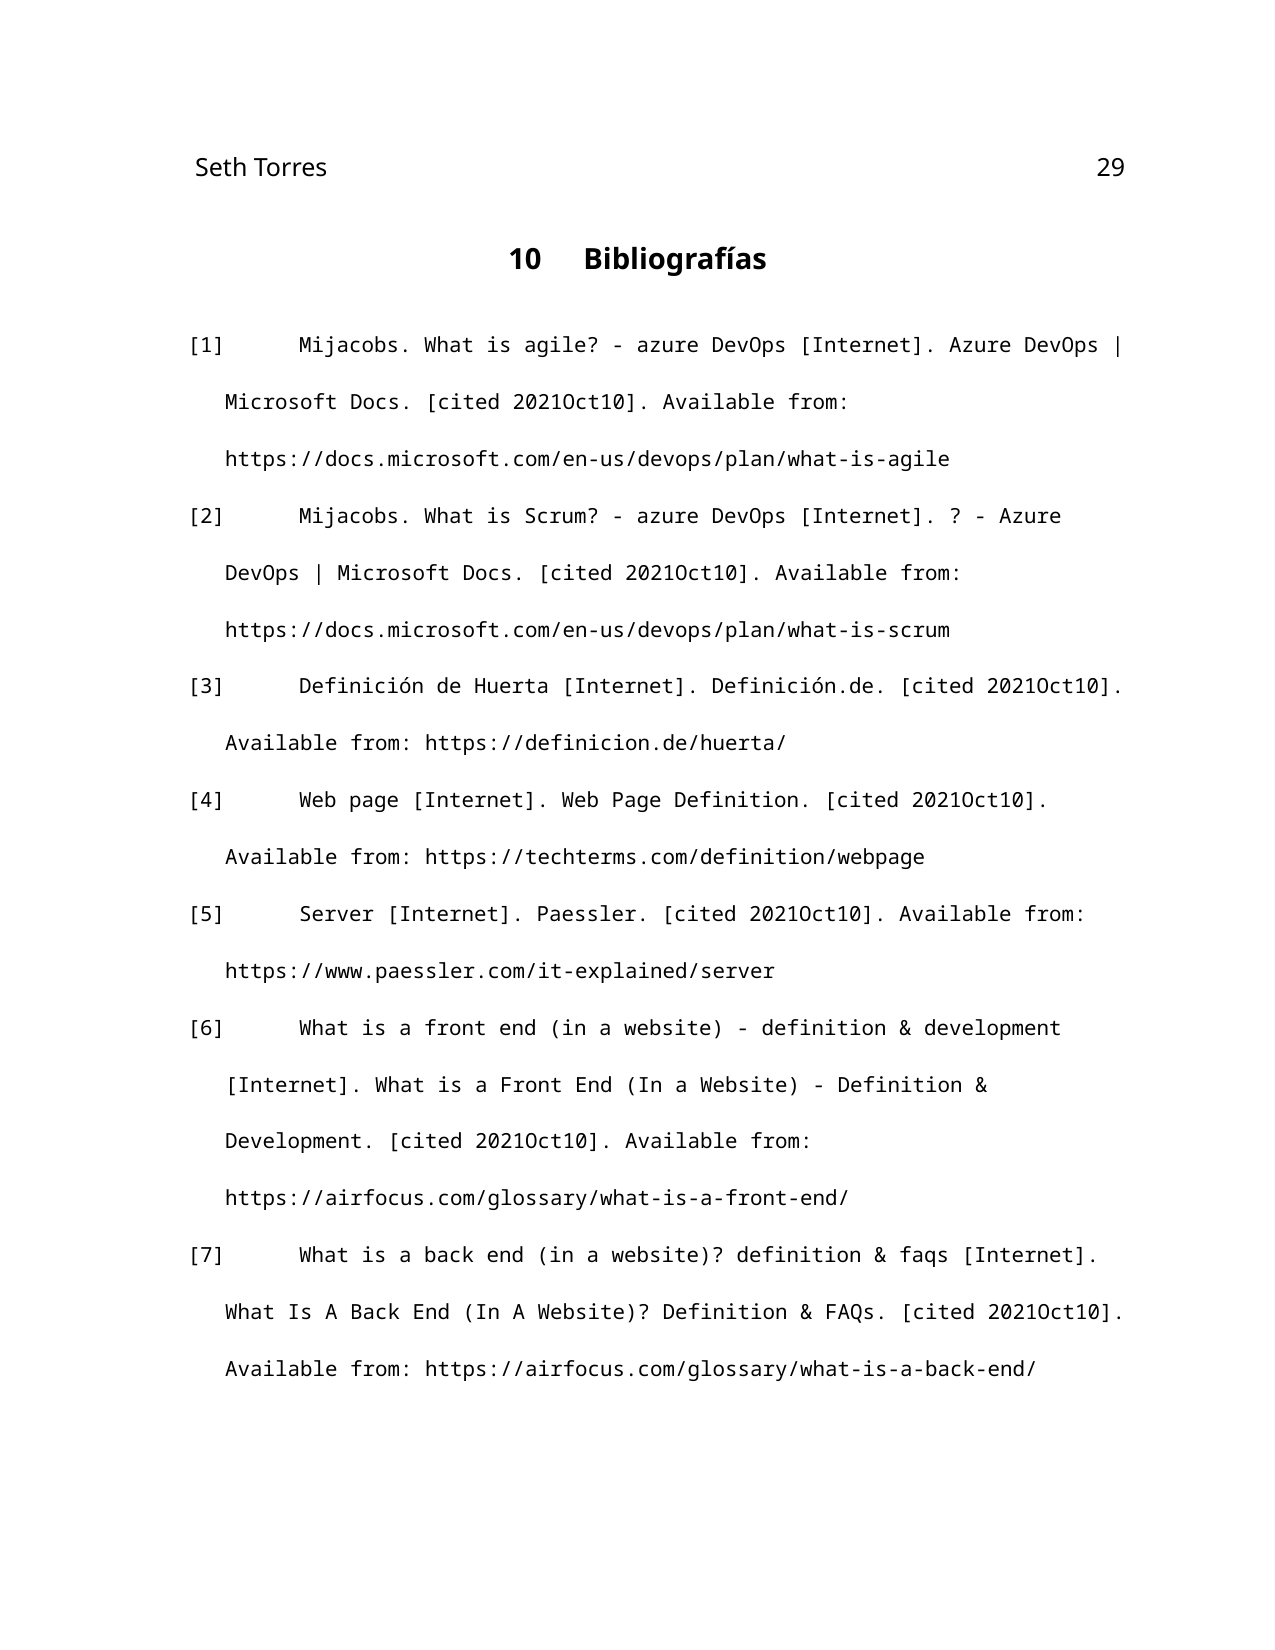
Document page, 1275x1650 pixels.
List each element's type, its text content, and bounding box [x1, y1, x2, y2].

list Definición de Huerta [Internet]. Definición.de. [cited 2021Oct10]. Available from: https://definicion.de/huerta/ [187, 672, 1125, 757]
list Web page [Internet]. Web Page Definition. [cited 2021Oct10]. Available from: https://techterms.com/definition/webpage [187, 785, 1125, 871]
list What is a front end (in a website) - definition & development [Internet]. What is a Front End (In a Website) - Definition & Development. [cited 2021Oct10]. Available from: https://airfocus.com/glossary/what-is-a-front-end/ [187, 1013, 1125, 1212]
list What is a back end (in a website)? definition & faqs [Internet]. What Is A Back End (In A Website)? Definition & FAQs. [cited 2021Oct10]. Available from: https://airfocus.com/glossary/what-is-a-back-end/ [187, 1240, 1125, 1383]
subtitle Bibliografías [150, 238, 1125, 278]
list Server [Internet]. Paessler. [cited 2021Oct10]. Available from: https://www.paessler.com/it-explained/server [187, 899, 1125, 984]
list Mijacobs. What is Scrum? - azure DevOps [Internet]. ? - Azure DevOps | Microsoft Docs. [cited 2021Oct10]. Available from: https://docs.microsoft.com/en-us/devops/plan/what-is-scrum [187, 501, 1125, 643]
list Mijacobs. What is agile? - azure DevOps [Internet]. Azure DevOps | Microsoft Docs. [cited 2021Oct10]. Available from: https://docs.microsoft.com/en-us/devops/plan/what-is-agile [187, 330, 1125, 473]
